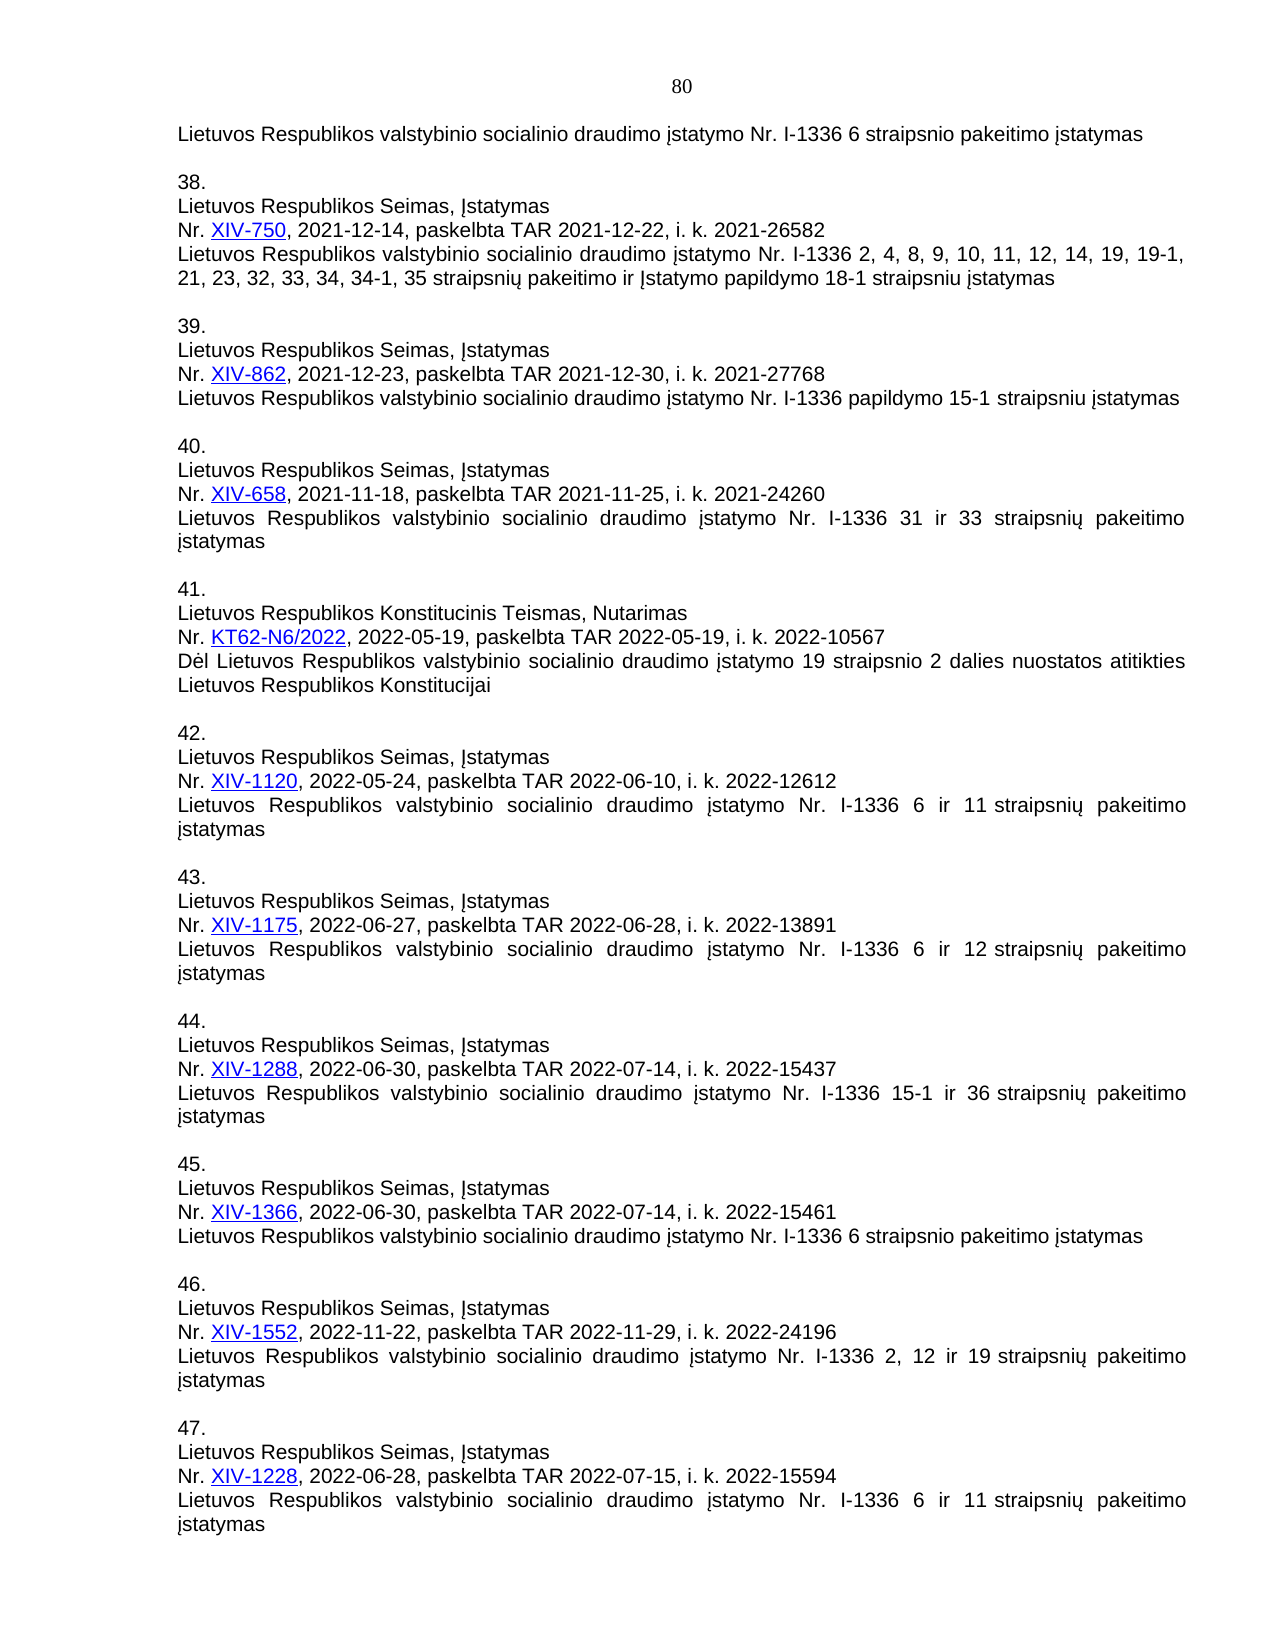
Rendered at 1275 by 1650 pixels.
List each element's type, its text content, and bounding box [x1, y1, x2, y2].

text Nr. XIV-1552, 2022-11-22, paskelbta TAR 2022-11-29, i. k. 2022-24196 [177, 1320, 1186, 1344]
text Lietuvos Respublikos valstybinio socialinio draudimo įstatymo Nr. I-1336 31 ir 33 straipsnių pakeitimo įstatymas [177, 505, 1186, 553]
text Nr. KT62-N6/2022, 2022-05-19, paskelbta TAR 2022-05-19, i. k. 2022-10567 [177, 625, 1186, 649]
text 47. [177, 1416, 1186, 1440]
text Lietuvos Respublikos Seimas, Įstatymas [177, 1440, 1186, 1464]
text Lietuvos Respublikos Konstitucinis Teismas, Nutarimas [177, 601, 1186, 625]
text 44. [177, 1008, 1186, 1032]
text Nr. XIV-750, 2021-12-14, paskelbta TAR 2021-12-22, i. k. 2021-26582 [177, 218, 1186, 242]
text Nr. XIV-1366, 2022-06-30, paskelbta TAR 2022-07-14, i. k. 2022-15461 [177, 1200, 1186, 1224]
text Lietuvos Respublikos valstybinio socialinio draudimo įstatymo Nr. I-1336 6 ir 12 straipsnių pakeitimo įstatymas [177, 937, 1186, 984]
text Nr. XIV-1228, 2022-06-28, paskelbta TAR 2022-07-15, i. k. 2022-15594 [177, 1464, 1186, 1488]
text Lietuvos Respublikos valstybinio socialinio draudimo įstatymo Nr. I-1336 6 ir 11 straipsnių pakeitimo įstatymas [177, 1488, 1186, 1536]
text Lietuvos Respublikos valstybinio socialinio draudimo įstatymo Nr. I-1336 2, 4, 8, 9, 10, 11, 12, 14, 19, 19-1, 21, 23, 32, 33, 34, 34-1, 35 straipsnių pakeitimo ir Įstatymo papildymo 18-1 straipsniu įstatymas [177, 242, 1186, 290]
text Nr. XIV-1120, 2022-05-24, paskelbta TAR 2022-06-10, i. k. 2022-12612 [177, 769, 1186, 793]
text Nr. XIV-1288, 2022-06-30, paskelbta TAR 2022-07-14, i. k. 2022-15437 [177, 1056, 1186, 1080]
text Lietuvos Respublikos valstybinio socialinio draudimo įstatymo Nr. I-1336 15-1 ir 36 straipsnių pakeitimo įstatymas [177, 1080, 1186, 1128]
text 42. [177, 721, 1186, 745]
text 41. [177, 577, 1186, 601]
text Nr. XIV-862, 2021-12-23, paskelbta TAR 2021-12-30, i. k. 2021-27768 [177, 362, 1186, 386]
text Lietuvos Respublikos Seimas, Įstatymas [177, 745, 1186, 769]
text Lietuvos Respublikos valstybinio socialinio draudimo įstatymo Nr. I-1336 6 straipsnio pakeitimo įstatymas [177, 1224, 1186, 1248]
text 40. [177, 433, 1186, 457]
text Lietuvos Respublikos Seimas, Įstatymas [177, 889, 1186, 913]
text 39. [177, 314, 1186, 338]
text 45. [177, 1152, 1186, 1176]
text 46. [177, 1272, 1186, 1296]
text Lietuvos Respublikos Seimas, Įstatymas [177, 1296, 1186, 1320]
text 43. [177, 865, 1186, 889]
text Lietuvos Respublikos Seimas, Įstatymas [177, 194, 1186, 218]
text Lietuvos Respublikos valstybinio socialinio draudimo įstatymo Nr. I-1336 6 straipsnio pakeitimo įstatymas [177, 122, 1186, 146]
text Lietuvos Respublikos Seimas, Įstatymas [177, 1176, 1186, 1200]
text Dėl Lietuvos Respublikos valstybinio socialinio draudimo įstatymo 19 straipsnio 2 dalies nuostatos atitikties Lietuvos Respublikos Konstitucijai [177, 649, 1186, 697]
text Lietuvos Respublikos Seimas, Įstatymas [177, 338, 1186, 362]
text Lietuvos Respublikos Seimas, Įstatymas [177, 1032, 1186, 1056]
text Lietuvos Respublikos Seimas, Įstatymas [177, 457, 1186, 481]
text Nr. XIV-1175, 2022-06-27, paskelbta TAR 2022-06-28, i. k. 2022-13891 [177, 913, 1186, 937]
text Lietuvos Respublikos valstybinio socialinio draudimo įstatymo Nr. I-1336 papildymo 15-1 straipsniu įstatymas [177, 386, 1186, 409]
text Lietuvos Respublikos valstybinio socialinio draudimo įstatymo Nr. I-1336 6 ir 11 straipsnių pakeitimo įstatymas [177, 793, 1186, 841]
text 38. [177, 170, 1186, 194]
text Lietuvos Respublikos valstybinio socialinio draudimo įstatymo Nr. I-1336 2, 12 ir 19 straipsnių pakeitimo įstatymas [177, 1344, 1186, 1392]
text Nr. XIV-658, 2021-11-18, paskelbta TAR 2021-11-25, i. k. 2021-24260 [177, 481, 1186, 505]
